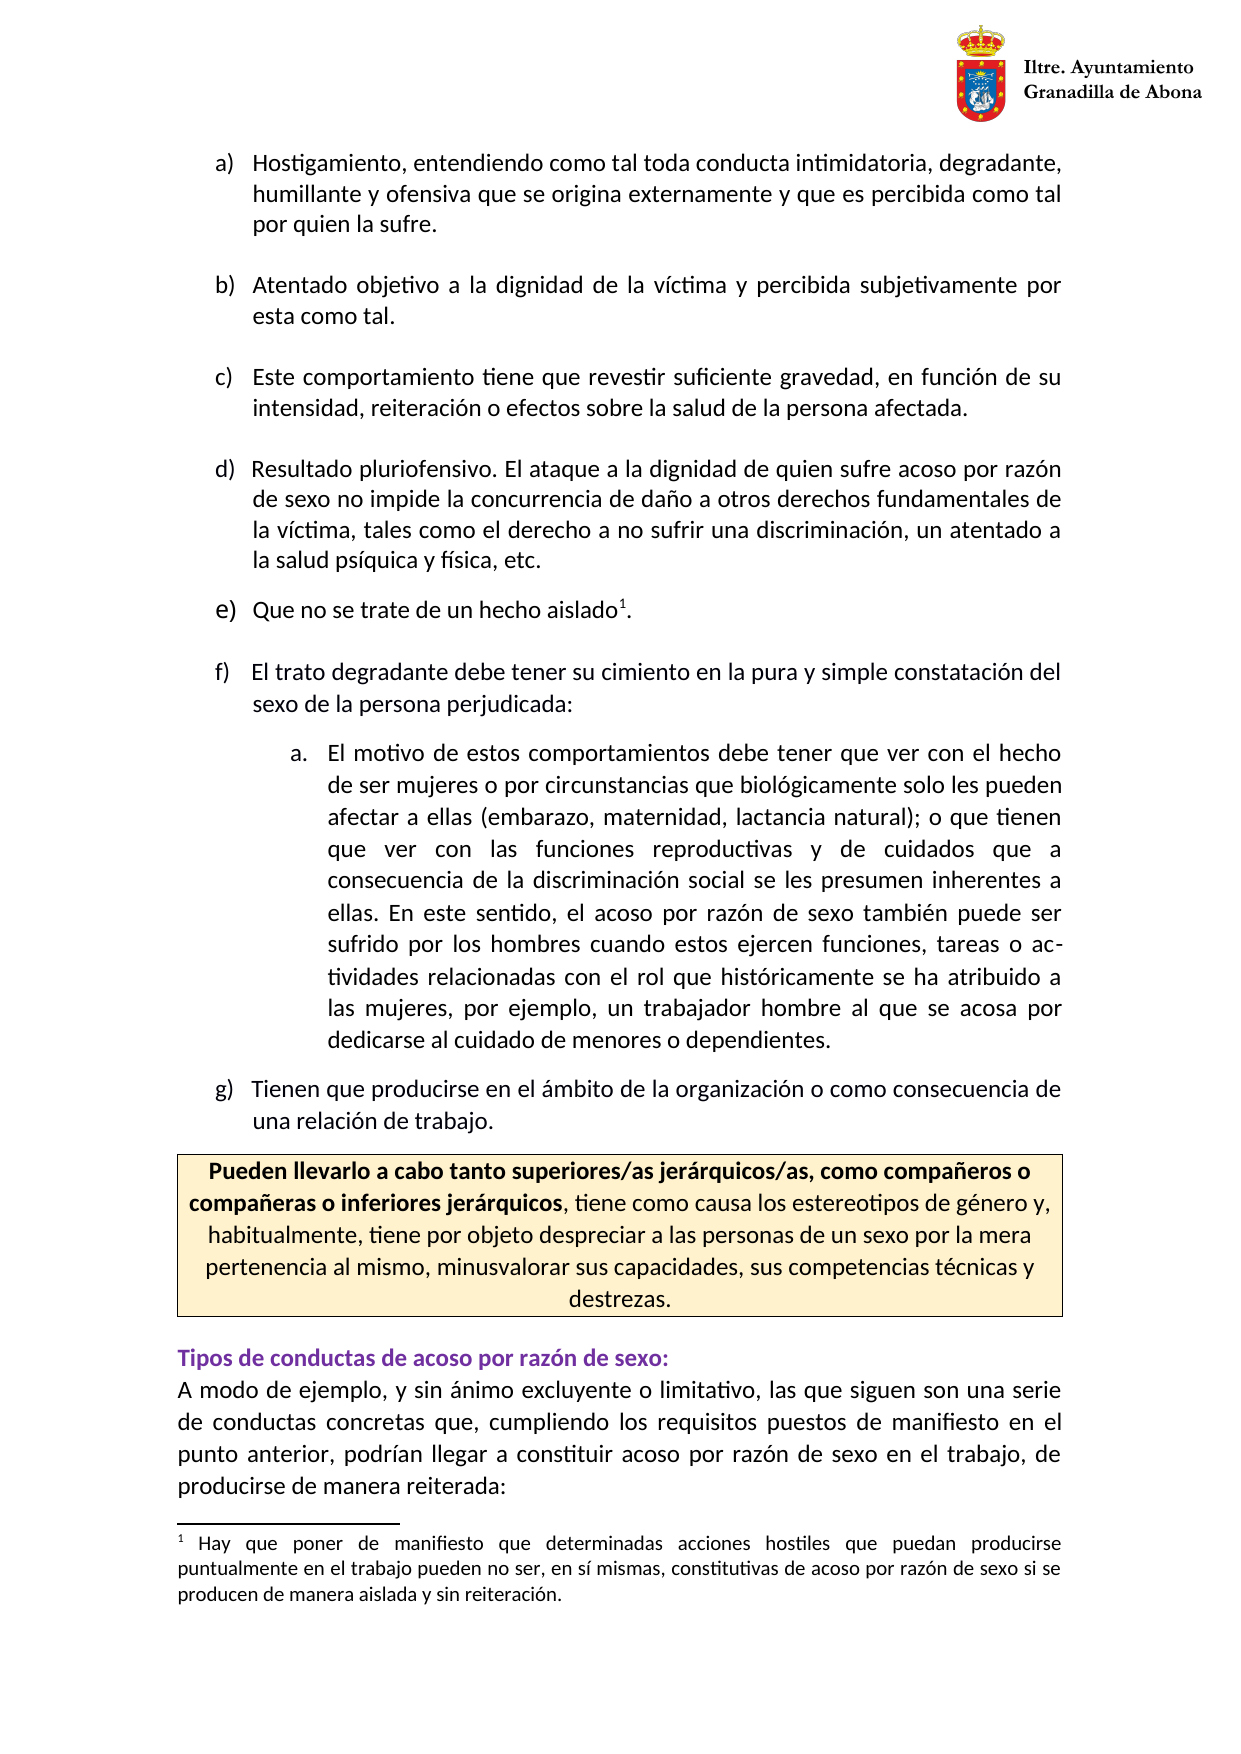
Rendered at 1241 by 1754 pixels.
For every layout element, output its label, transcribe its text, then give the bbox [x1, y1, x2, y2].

list Hay que poner de manifiesto que determinadas acciones hostiles que puedan producirse puntualmente en el trabajo pueden no ser, en sí mismas, constitutivas de acoso por razón de sexo si se producen de manera aislada y sin reiteración. [177, 1530, 1063, 1606]
list El motivo de estos comportamientos debe tener que ver con el hecho de ser mujeres o por cir­cunstancias que biológicamente solo les pueden afectar a ellas (embarazo, maternidad, lactancia natural); o que tienen que ver con las funciones reproductivas y de cuidados que a consecuencia de la discriminación social se les presumen inherentes a ellas. En este sentido, el acoso por razón de sexo también puede ser sufrido por los hombres cuando estos ejercen funciones, tareas o ac­tividades relacionadas con el rol que históricamente se ha atribuido a las mujeres, por ejemplo, un trabajador hombre al que se acosa por dedicarse al cuidado de menores o dependientes. [290, 737, 1063, 1055]
text Tipos de conductas de acoso por razón de sexo: [177, 1342, 1063, 1372]
list Atentado objetivo a la dignidad de la víctima y percibida subjetivamente por esta como tal. [215, 270, 1063, 331]
list Este comportamiento tiene que revestir suficiente gravedad, en función de su intensidad, reiteración o efectos sobre la salud de la persona afectada. [215, 361, 1063, 422]
list Que no se trate de un hecho aislado. [215, 592, 1063, 626]
list Tienen que producirse en el ámbito de la organización o como consecuencia de una relación de trabajo. [215, 1073, 1063, 1136]
list El trato degradante debe tener su cimiento en la pura y simple constatación del sexo de la persona perjudicada: [215, 656, 1063, 719]
list Resultado pluriofensivo. El ataque a la dignidad de quien sufre acoso por razón de sexo no impi­de la concurrencia de daño a otros derechos fundamentales de la víctima, tales como el derecho a no sufrir una discriminación, un atentado a la salud psíquica y física, etc. [215, 453, 1063, 575]
list Hostigamiento, entendiendo como tal toda conducta intimidatoria, degradante, humillante y ofensiva que se origina externamente y que es percibida como tal por quien la sufre. [215, 148, 1063, 239]
table_header Pueden llevarlo a cabo tanto superiores/as jerárquicos/as, como compañeros o compañeras o in­feriores jerárquicos, tiene como causa los estereotipos de género y, habitualmente, tiene por objeto despreciar a las personas de un sexo por la mera pertenencia al mismo, minusvalorar sus capacidades, sus competencias técnicas y destrezas. [178, 1155, 1062, 1316]
text A modo de ejemplo, y sin ánimo excluyente o limitativo, las que siguen son una serie de conductas concre­tas que, cumpliendo los requisitos puestos de manifiesto en el punto anterior, podrían llegar a constituir acoso por razón de sexo en el trabajo, de producirse de manera reiterada: [177, 1374, 1063, 1500]
